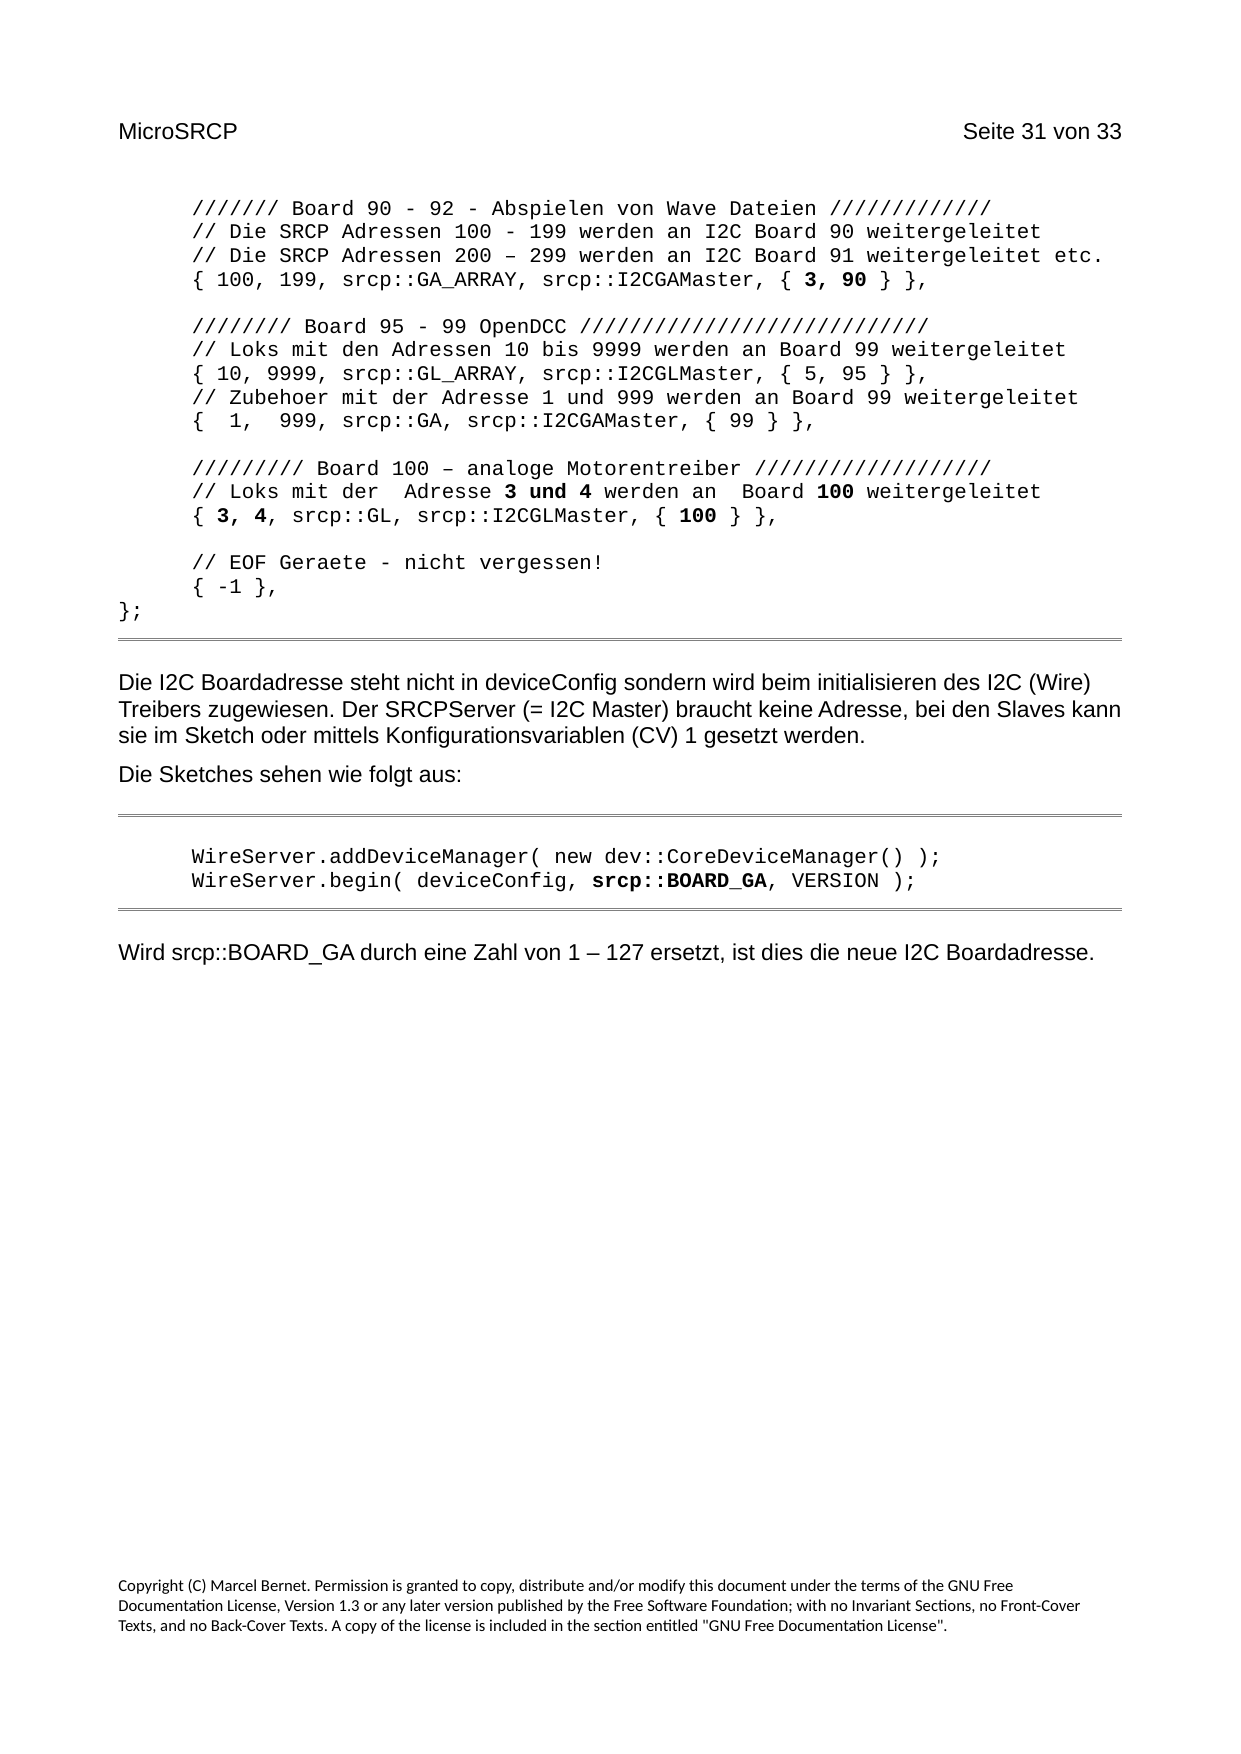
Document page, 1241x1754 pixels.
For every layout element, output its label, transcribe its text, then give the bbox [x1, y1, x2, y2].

text { 3, 4, srcp::GL, srcp::I2CGLMaster, { 100 } }, [118, 505, 1122, 529]
text { -1 }, [118, 576, 1122, 599]
text // Die SRCP Adressen 200 – 299 werden an I2C Board 91 weitergeleitet etc. [118, 245, 1122, 268]
text Die I2C Boardadresse steht nicht in deviceConfig sondern wird beim initialisieren des I2C (Wire) Treibers zugewiesen. Der SRCPServer (= I2C Master) braucht keine Adresse, bei den Slaves kann sie im Sketch oder mittels Konfigurationsvariablen (CV) 1 gesetzt werden. [118, 669, 1122, 748]
text /////// Board 90 - 92 - Abspielen von Wave Dateien ///////////// [118, 198, 1122, 221]
text { 10, 9999, srcp::GL_ARRAY, srcp::I2CGLMaster, { 5, 95 } }, [118, 363, 1122, 387]
text WireServer.begin( deviceConfig, srcp::BOARD_GA, VERSION ); [118, 869, 1122, 893]
text { 1, 999, srcp::GA, srcp::I2CGAMaster, { 99 } }, [118, 410, 1122, 434]
text // Zubehoer mit der Adresse 1 und 999 werden an Board 99 weitergeleitet [118, 387, 1122, 410]
text WireServer.addDeviceManager( new dev::CoreDeviceManager() ); [118, 846, 1122, 869]
text // Loks mit der Adresse 3 und 4 werden an Board 100 weitergeleitet [118, 481, 1122, 505]
text { 100, 199, srcp::GA_ARRAY, srcp::I2CGAMaster, { 3, 90 } }, [118, 268, 1122, 292]
text Wird srcp::BOARD_GA durch eine Zahl von 1 – 127 ersetzt, ist dies die neue I2C Boardadresse. [118, 939, 1122, 966]
text ///////// Board 100 – analoge Motorentreiber /////////////////// [118, 458, 1122, 481]
text // EOF Geraete - nicht vergessen! [118, 552, 1122, 576]
text // Die SRCP Adressen 100 - 199 werden an I2C Board 90 weitergeleitet [118, 221, 1122, 245]
text //////// Board 95 - 99 OpenDCC //////////////////////////// [118, 316, 1122, 339]
text // Loks mit den Adressen 10 bis 9999 werden an Board 99 weitergeleitet [118, 339, 1122, 363]
text }; [118, 599, 1122, 623]
text Die Sketches sehen wie folgt aus: [118, 761, 1122, 787]
